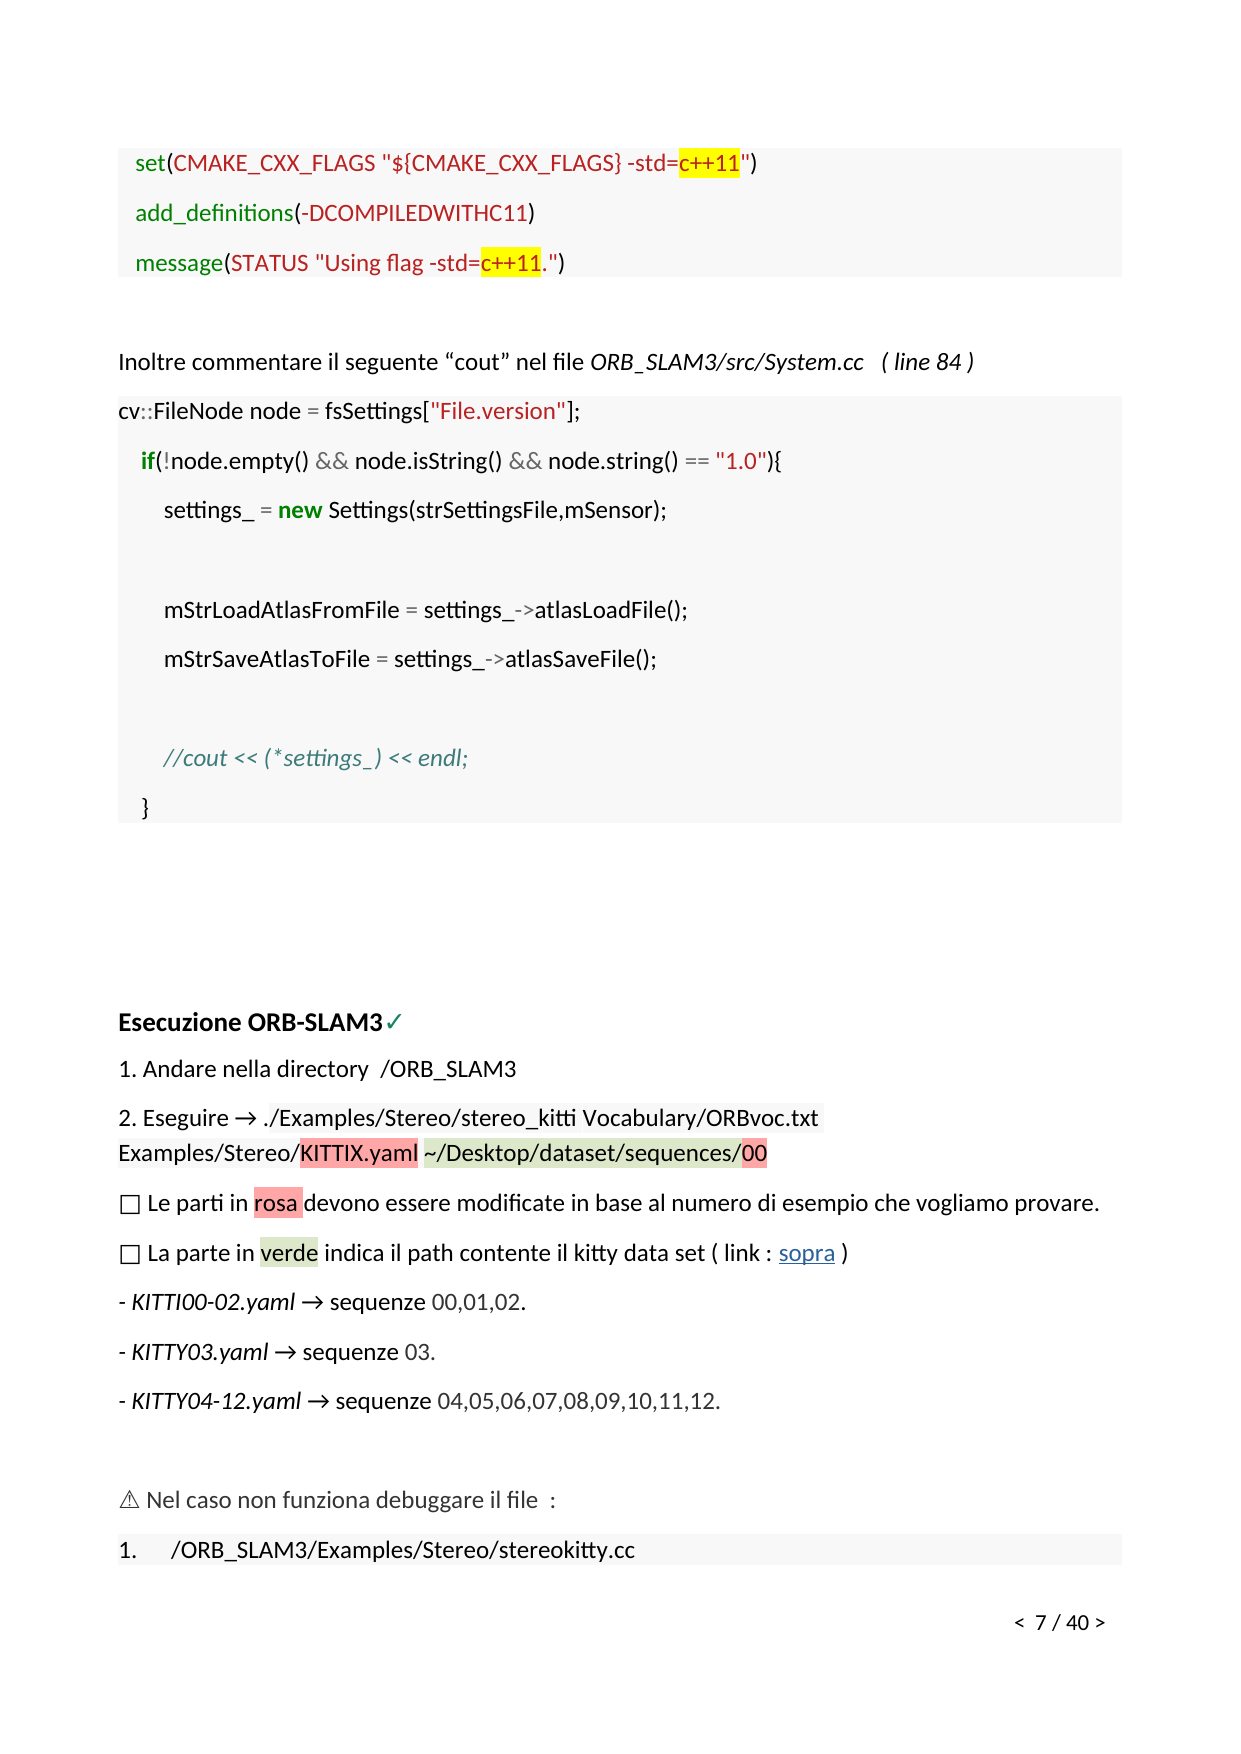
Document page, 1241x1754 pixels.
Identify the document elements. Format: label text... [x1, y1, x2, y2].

text □ Le parti in rosa devono essere modificate in base al numero di esempio che vogliamo provare. [118, 1187, 1122, 1218]
text mStrLoadAtlasFromFile = settings_->atlasLoadFile(); [118, 594, 1122, 624]
text - KITTI00-02.yaml → sequenze 00,01,02. [118, 1286, 1122, 1317]
text 1. Andare nella directory /ORB_SLAM3 [118, 1053, 1122, 1083]
text 1. /ORB_SLAM3/Examples/Stereo/stereokitty.cc [118, 1534, 1122, 1565]
text mStrSaveAtlasToFile = settings_->atlasSaveFile(); [118, 643, 1122, 674]
text add_definitions(-DCOMPILEDWITHC11) [118, 197, 1122, 228]
text - KITTY03.yaml → sequenze 03. [118, 1336, 1122, 1366]
text set(CMAKE_CXX_FLAGS "${CMAKE_CXX_FLAGS} -std=c++11") [118, 148, 1122, 178]
text ⚠ Nel caso non funziona debuggare il file : [118, 1484, 1122, 1515]
text Inoltre commentare il seguente “cout” nel file ORB_SLAM3/src/System.cc ( line 84 ) [118, 346, 1122, 376]
text cv::FileNode node = fsSettings["File.version"]; [118, 396, 1122, 426]
text message(STATUS "Using flag -std=c++11.") [118, 247, 1122, 277]
text //cout << (*settings_) << endl; [118, 743, 1122, 773]
text - KITTY04-12.yaml → sequenze 04,05,06,07,08,09,10,11,12. [118, 1385, 1122, 1416]
text } [118, 792, 1122, 823]
text 2. Eseguire → ./Examples/Stereo/stereo_kitti Vocabulary/ORBvoc.txt Examples/Stereo/KITTIX.yaml ~/Desktop/dataset/sequences/00 [118, 1102, 1122, 1168]
text settings_ = new Settings(strSettingsFile,mSensor); [118, 495, 1122, 525]
text □ La parte in verde indica il path contente il kitty data set ( link : sopra ) [118, 1237, 1122, 1267]
subtitle Esecuzione ORB-SLAM3✓ [118, 1005, 1122, 1038]
text if(!node.empty() && node.isString() && node.string() == "1.0"){ [118, 445, 1122, 476]
